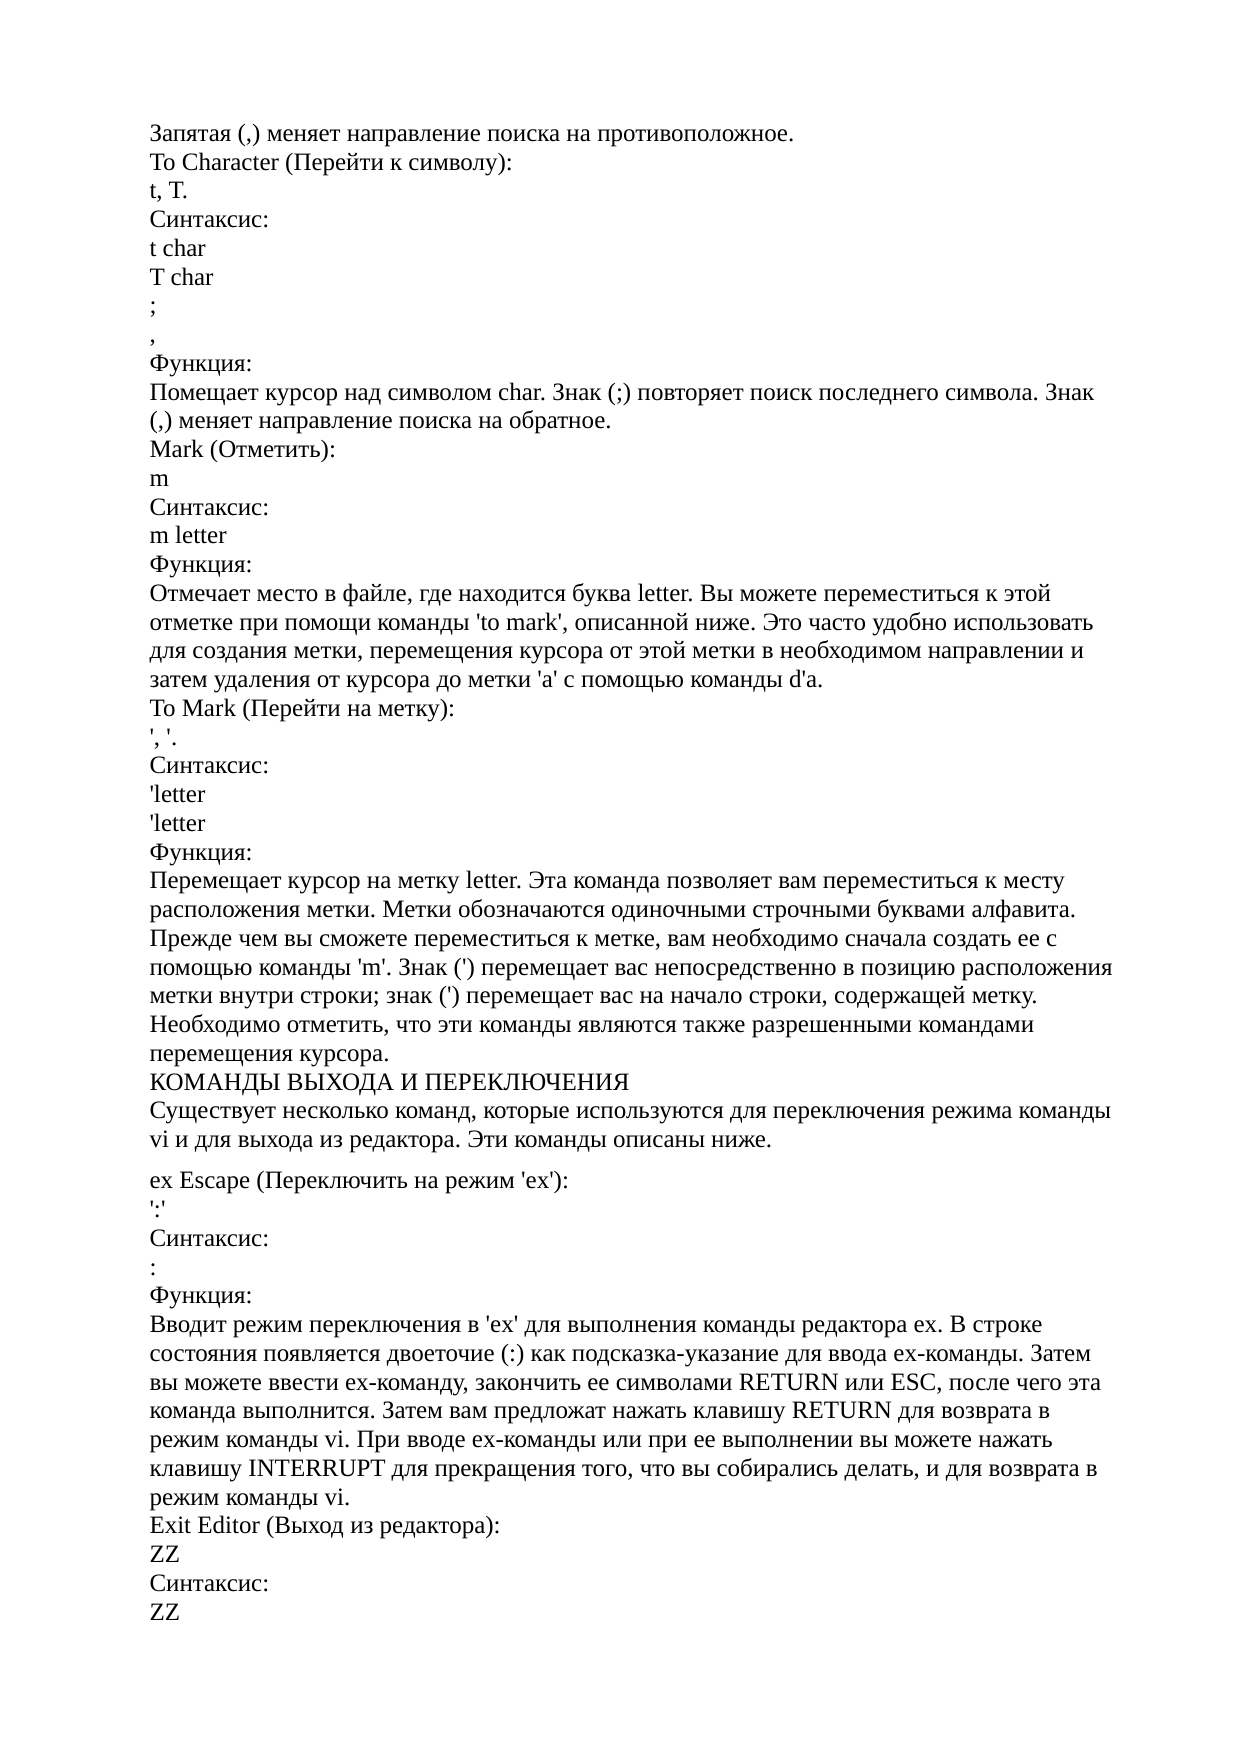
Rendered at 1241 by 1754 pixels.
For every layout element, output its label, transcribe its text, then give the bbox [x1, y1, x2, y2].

list ZZ [149, 1539, 1122, 1568]
subtitle ex Escape (Переключить на режим 'ex'): [149, 1166, 1122, 1194]
list 'letter 'letter [149, 779, 1122, 837]
list Отмечает место в файле, где находится буква letter. Вы можете переместиться к этой отметке при помощи команды 'to mark', описанной ниже. Это часто удобно использовать для создания метки, перемещения курсора от этой метки в необходимом направлении и затем удаления от курсора до метки 'a' с помощью команды d'a. [149, 578, 1122, 693]
subtitle Функция: [149, 837, 1122, 866]
list t char T char ; , [149, 233, 1122, 348]
subtitle Функция: [149, 549, 1122, 578]
list ZZ [149, 1597, 1122, 1626]
list Перемещает курсор на метку letter. Эта команда позволяет вам переместиться к месту расположения метки. Метки обозначаются одиночными строчными буквами алфавита. Прежде чем вы сможете переместиться к метке, вам необходимо сначала создать ее с помощью команды 'm'. Знак (') перемещает вас непосредственно в позицию расположения метки внутри строки; знак (') перемещает вас на начало строки, содержащей метку. Необходимо отметить, что эти команды являются также разрешенными командами перемещения курсора. [149, 866, 1122, 1067]
subtitle Синтаксис: [149, 1568, 1122, 1597]
list Вводит режим переключения в 'ex' для выполнения команды редактора ex. В строке состояния появляется двоеточие (:) как подсказка-указание для ввода ex-команды. Затем вы можете ввести ex-команду, закончить ее символами RETURN или ESC, после чего эта команда выполнится. Затем вам предложат нажать клавишу RETURN для возврата в режим команды vi. При вводе ex-команды или при ее выполнении вы можете нажать клавишу INTERRUPT для прекращения того, что вы собирались делать, и для возврата в режим команды vi. [149, 1309, 1122, 1511]
subtitle Синтаксис: [149, 751, 1122, 779]
list : [149, 1252, 1122, 1281]
list Помещает курсор над символом char. Знак (;) повторяет поиск последнего символа. Знак (,) меняет направление поиска на обратное. [149, 377, 1122, 434]
list ':' [149, 1194, 1122, 1223]
subtitle Mаrk (Отметить): [149, 434, 1122, 463]
subtitle To Mark (Перейти на метку): [149, 693, 1122, 722]
text КОМАНДЫ ВЫХОДА И ПЕРЕКЛЮЧЕНИЯ Существует несколько команд, которые используются для переключения режима команды vi и для выхода из редактора. Эти команды описаны ниже. [149, 1067, 1122, 1153]
subtitle Синтаксис: [149, 492, 1122, 521]
subtitle To Character (Перейти к символу): [149, 147, 1122, 176]
list m [149, 463, 1122, 492]
subtitle Функция: [149, 348, 1122, 377]
list t, T. [149, 176, 1122, 204]
subtitle Синтаксис: [149, 1223, 1122, 1252]
subtitle Функция: [149, 1281, 1122, 1309]
list ', '. [149, 722, 1122, 751]
subtitle Синтаксис: [149, 204, 1122, 233]
subtitle Exit Editor (Выход из редактора): [149, 1511, 1122, 1539]
list m letter [149, 521, 1122, 549]
list Запятая (,) меняет направление поиска на противоположное. [149, 118, 1122, 147]
